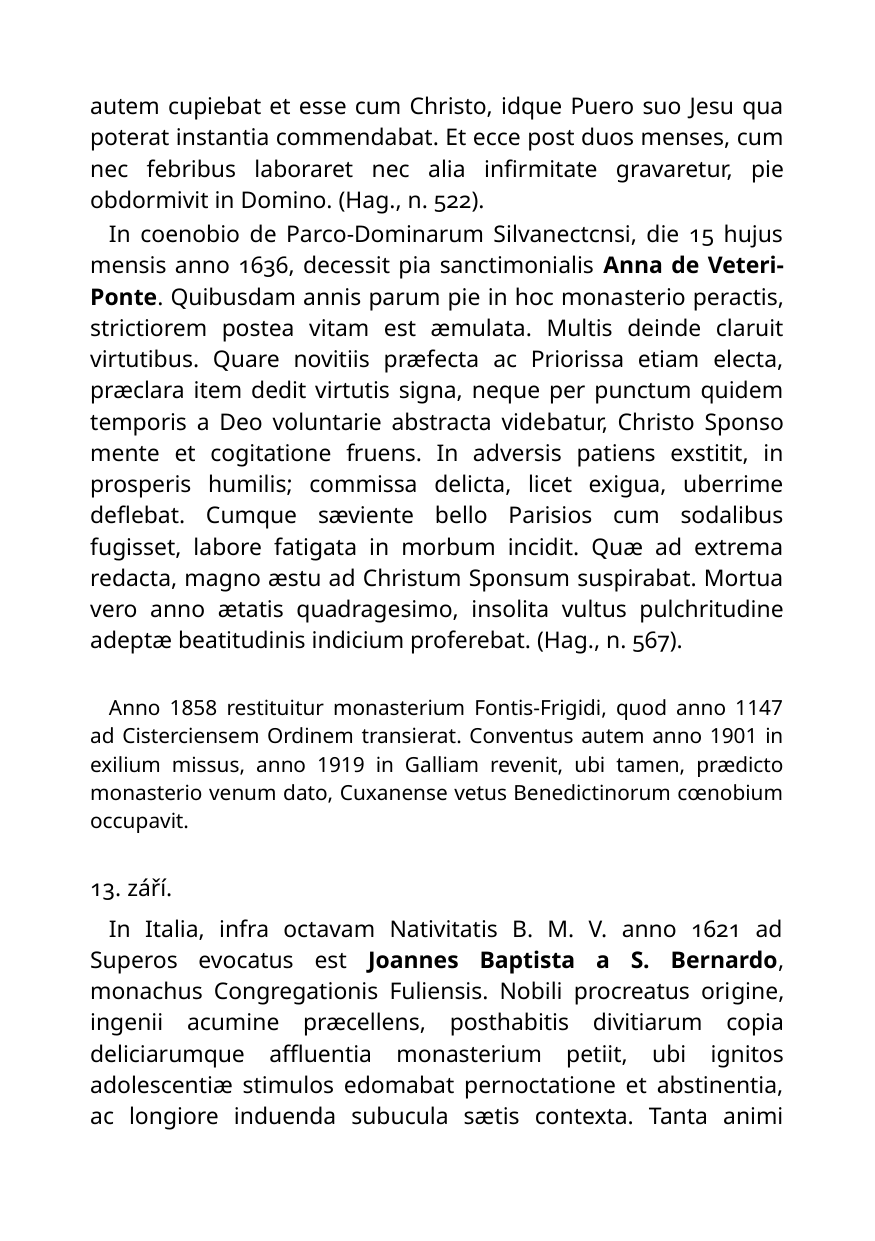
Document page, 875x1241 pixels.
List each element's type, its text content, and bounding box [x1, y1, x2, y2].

text Anno 1858 restituitur monasterium Fontis-Frigidi, quod anno 1147 ad Cisterciensem Ordinem transierat. Conventus autem anno 1901 in exilium missus, anno 1919 in Galliam revenit, ubi tamen, prædicto monasterio venum dato, Cuxanense vetus Benedictinorum cœnobium occupavit. [90, 693, 784, 835]
text In Italia, infra octavam Nativitatis B. M. V. anno 1621 ad Superos evocatus est Joannes Baptista a S. Bernardo, monachus Congregationis Fuliensis. Nobili procreatus ori­gine, ingenii acumine præcellens, posthabitis divitiarum copia deliciarumque affluentia monasterium petiit, ubi ignitos adolescentiæ stimulos edomabat pernoctatione et abstinentia, ac longiore induenda subucula sætis contexta. Tanta animi [90, 912, 784, 1131]
text In coenobio de Parco-Dominarum Silvanectcnsi, die 15 hujus mensis anno 1636, decessit pia sanctimonialis Anna de Veteri-Ponte. Quibusdam annis parum pie in hoc mona­sterio peractis, strictiorem postea vitam est æmulata. Multis deinde claruit virtutibus. Quare novitiis præfecta ac Priorissa etiam electa, præclara item dedit virtutis signa, neque per punctum quidem temporis a Deo voluntarie abstracta vide­batur, Christo Sponso mente et cogitatione fruens. In adversis patiens exstitit, in prosperis humilis; commissa delicta, licet exigua, uberrime deflebat. Cumque sæviente bello Parisios cum sodalibus fugisset, labore fatigata in morbum incidit. Quæ ad extrema redacta, magno æstu ad Christum Sponsum suspirabat. Mortua vero anno ætatis quadragesimo, insolita vultus pulchritudine adeptæ beatitudinis indicium proferebat. (Hag., n. 567). [90, 218, 784, 656]
text 13. září. [90, 872, 784, 903]
text autem cupiebat et esse cum Christo, idque Puero suo Jesu qua poterat instantia commendabat. Et ecce post duos menses, cum nec febribus laboraret nec alia infir­mitate gravaretur, pie obdormivit in Domino. (Hag., n. 522). [90, 90, 784, 215]
